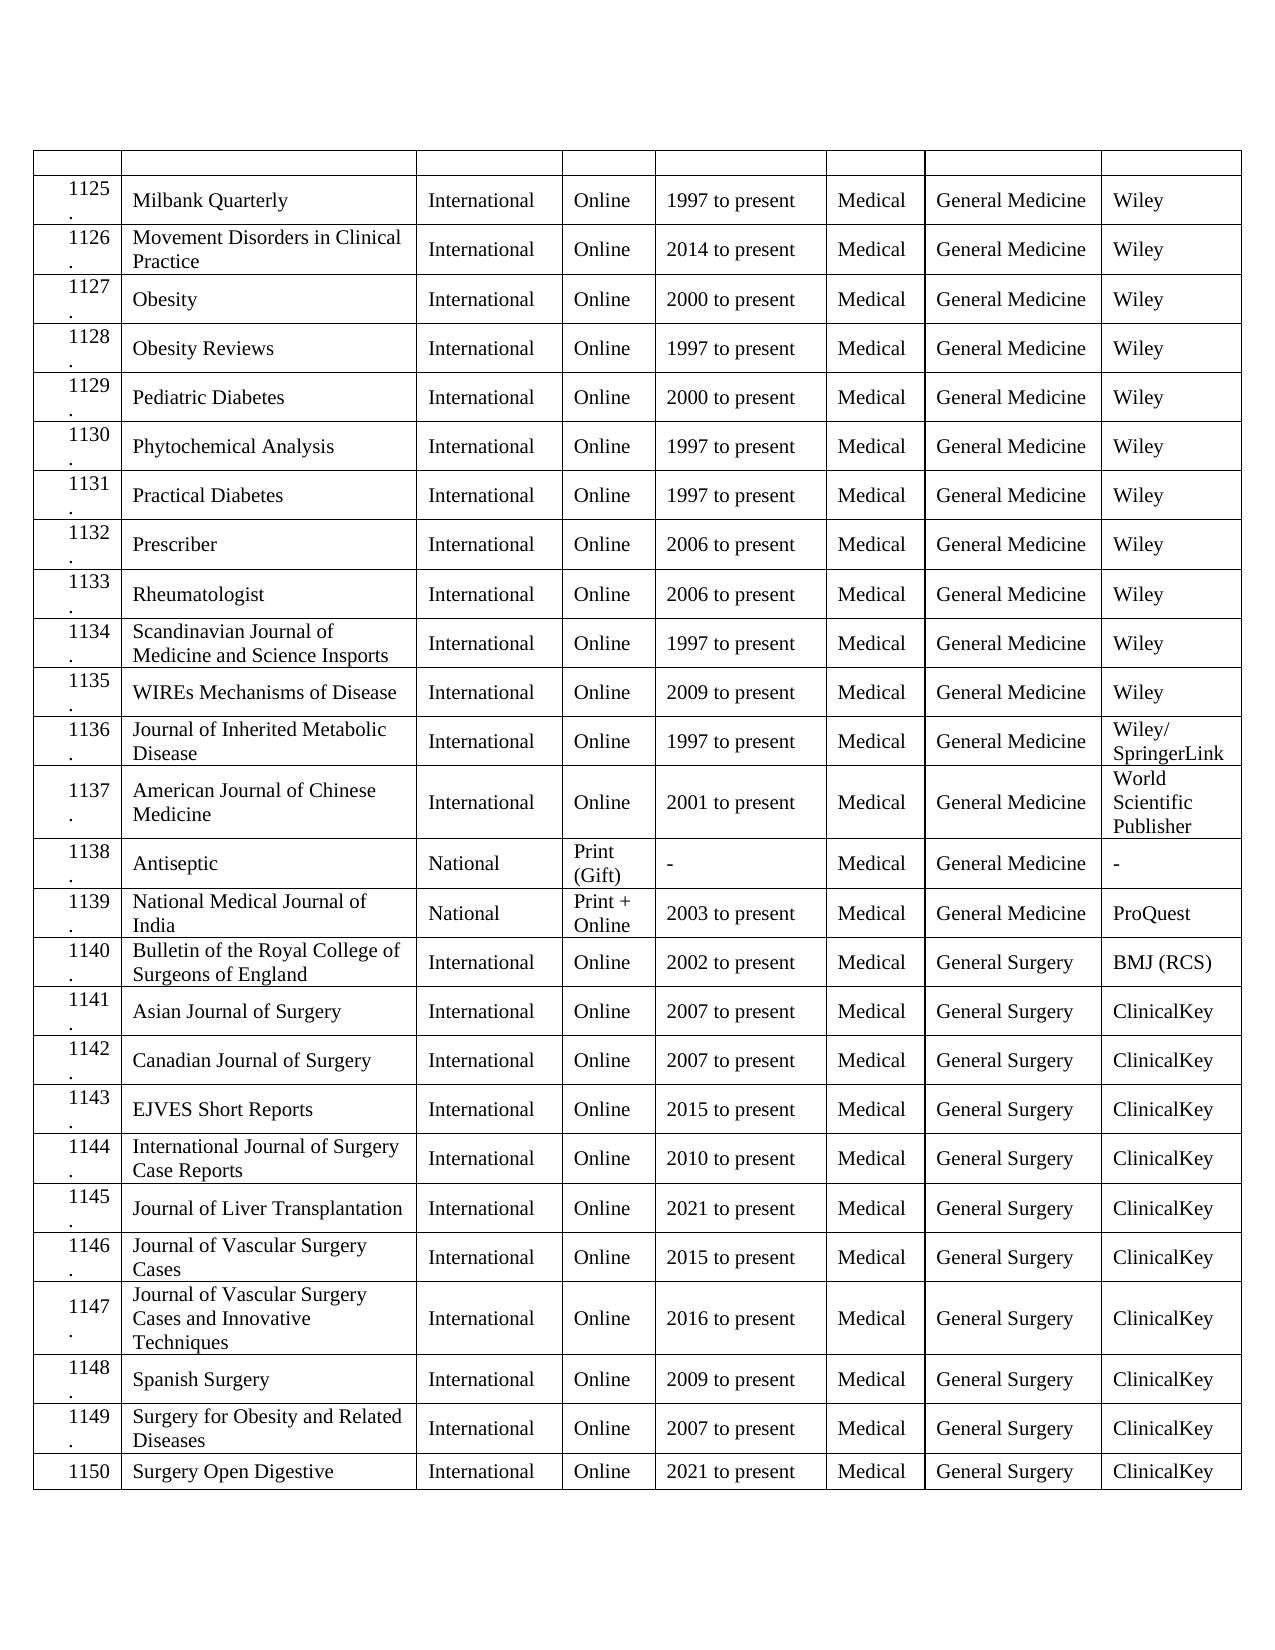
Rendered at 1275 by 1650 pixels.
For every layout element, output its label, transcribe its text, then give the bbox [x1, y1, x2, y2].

table_cell [563, 151, 655, 175]
table_cell Wiley [1102, 422, 1241, 470]
table_cell 2009 to present [656, 668, 826, 716]
table_cell Medical [827, 1036, 924, 1084]
table_cell Medical [827, 1233, 924, 1281]
table_cell Wiley [1102, 520, 1241, 568]
table_cell 1997 to present [656, 176, 826, 224]
table_cell [34, 570, 121, 618]
table_cell Medical [827, 938, 924, 986]
table_cell - [1102, 839, 1241, 887]
table_cell [1102, 151, 1241, 175]
table_cell [34, 422, 121, 470]
table_cell National [417, 889, 562, 937]
table_cell Online [563, 324, 655, 372]
table_cell Online [563, 373, 655, 421]
table_cell Online [563, 766, 655, 838]
table_cell World Scientific Publisher [1102, 766, 1241, 838]
table_cell 2015 to present [656, 1085, 826, 1133]
table_cell [34, 987, 121, 1035]
table_cell Scandinavian Journal of Medicine and Science Insports [122, 619, 416, 667]
table_cell 2014 to present [656, 225, 826, 273]
table_cell General Surgery [926, 1404, 1101, 1452]
table_cell Online [563, 619, 655, 667]
table_cell [926, 151, 1101, 175]
table_cell International [417, 1282, 562, 1354]
table_cell Phytochemical Analysis [122, 422, 416, 470]
table_cell Wiley [1102, 471, 1241, 519]
table_cell Medical [827, 619, 924, 667]
table_cell Medical [827, 373, 924, 421]
table_cell [34, 520, 121, 568]
table_cell International [417, 766, 562, 838]
table_cell [34, 471, 121, 519]
table_cell [34, 839, 121, 887]
table_cell 2010 to present [656, 1134, 826, 1182]
table_cell General Surgery [926, 1184, 1101, 1232]
table_cell International [417, 619, 562, 667]
table_cell Online [563, 987, 655, 1035]
table_cell [34, 225, 121, 273]
table_cell Wiley [1102, 324, 1241, 372]
table_cell [34, 1184, 121, 1232]
table_cell 1997 to present [656, 471, 826, 519]
table_cell International [417, 668, 562, 716]
table_cell Medical [827, 987, 924, 1035]
table_cell Online [563, 1036, 655, 1084]
table_cell Medical [827, 717, 924, 765]
table_cell 1997 to present [656, 619, 826, 667]
table_cell 2003 to present [656, 889, 826, 937]
table_cell Online [563, 1282, 655, 1354]
table_cell Online [563, 275, 655, 323]
table_cell International [417, 176, 562, 224]
table_cell WIREs Mechanisms of Disease [122, 668, 416, 716]
table_cell 2007 to present [656, 987, 826, 1035]
table_cell Medical [827, 1454, 924, 1489]
table_cell Prescriber [122, 520, 416, 568]
table_cell Wiley [1102, 619, 1241, 667]
table_cell [34, 151, 121, 175]
table_cell EJVES Short Reports [122, 1085, 416, 1133]
table_cell 2021 to present [656, 1454, 826, 1489]
table_cell ClinicalKey [1102, 1184, 1241, 1232]
table_cell Online [563, 668, 655, 716]
table_cell ClinicalKey [1102, 1404, 1241, 1452]
table_cell 2007 to present [656, 1036, 826, 1084]
table_cell International [417, 1233, 562, 1281]
table_cell [122, 151, 416, 175]
table_cell Online [563, 1134, 655, 1182]
table_cell International [417, 1134, 562, 1182]
table_cell Medical [827, 422, 924, 470]
table_cell General Surgery [926, 1036, 1101, 1084]
table_cell [34, 889, 121, 937]
table_cell Rheumatologist [122, 570, 416, 618]
table_cell Wiley [1102, 176, 1241, 224]
table_cell [34, 176, 121, 224]
table_cell General Surgery [926, 938, 1101, 986]
table_cell International [417, 471, 562, 519]
table_cell 2021 to present [656, 1184, 826, 1232]
table_cell International [417, 324, 562, 372]
table_cell Spanish Surgery [122, 1355, 416, 1403]
table_cell 2002 to present [656, 938, 826, 986]
table_cell Wiley [1102, 275, 1241, 323]
table_cell General Medicine [926, 839, 1101, 887]
table_cell International [417, 1184, 562, 1232]
table_cell International [417, 987, 562, 1035]
table_cell General Surgery [926, 987, 1101, 1035]
table_cell [34, 668, 121, 716]
table_cell Medical [827, 1404, 924, 1452]
table_cell Obesity Reviews [122, 324, 416, 372]
table_cell Medical [827, 570, 924, 618]
table_cell International [417, 373, 562, 421]
table_cell American Journal of Chinese Medicine [122, 766, 416, 838]
table_cell General Medicine [926, 889, 1101, 937]
table_cell Online [563, 938, 655, 986]
table_cell [417, 151, 562, 175]
table_cell International [417, 1036, 562, 1084]
table_cell 2001 to present [656, 766, 826, 838]
table_cell Wiley [1102, 225, 1241, 273]
table_cell Practical Diabetes [122, 471, 416, 519]
table_cell ClinicalKey [1102, 1134, 1241, 1182]
table_cell Obesity [122, 275, 416, 323]
table_cell International [417, 422, 562, 470]
table_cell General Medicine [926, 520, 1101, 568]
table_cell General Medicine [926, 176, 1101, 224]
table_cell [34, 717, 121, 765]
table_cell General Medicine [926, 324, 1101, 372]
table_cell [827, 151, 924, 175]
table_cell General Medicine [926, 373, 1101, 421]
table_cell Medical [827, 839, 924, 887]
table_cell ClinicalKey [1102, 987, 1241, 1035]
table_cell International [417, 1454, 562, 1489]
table_cell ClinicalKey [1102, 1036, 1241, 1084]
table_cell Online [563, 176, 655, 224]
table_cell International [417, 938, 562, 986]
table_cell Medical [827, 668, 924, 716]
table_cell Online [563, 225, 655, 273]
table_cell [34, 1454, 121, 1489]
table_cell Online [563, 1184, 655, 1232]
table_cell - [656, 839, 826, 887]
table_cell Print + Online [563, 889, 655, 937]
table_cell General Medicine [926, 619, 1101, 667]
table_cell Online [563, 1404, 655, 1452]
table_cell Journal of Vascular Surgery Cases [122, 1233, 416, 1281]
table_cell Medical [827, 471, 924, 519]
table_cell International Journal of Surgery Case Reports [122, 1134, 416, 1182]
table_cell Canadian Journal of Surgery [122, 1036, 416, 1084]
table_cell International [417, 1404, 562, 1452]
table_cell Medical [827, 766, 924, 838]
table_cell ClinicalKey [1102, 1085, 1241, 1133]
table_cell General Medicine [926, 766, 1101, 838]
table_cell 1997 to present [656, 324, 826, 372]
table_cell 2000 to present [656, 373, 826, 421]
table_cell 2006 to present [656, 520, 826, 568]
table_cell [34, 373, 121, 421]
table_cell 1997 to present [656, 422, 826, 470]
table_cell Online [563, 422, 655, 470]
table_cell International [417, 570, 562, 618]
table_cell Wiley [1102, 668, 1241, 716]
table_cell [34, 324, 121, 372]
table_cell General Surgery [926, 1085, 1101, 1133]
table_cell Online [563, 1454, 655, 1489]
table_cell Journal of Vascular Surgery Cases and Innovative Techniques [122, 1282, 416, 1354]
table_cell Surgery Open Digestive [122, 1454, 416, 1489]
table_cell General Medicine [926, 471, 1101, 519]
table_cell General Surgery [926, 1233, 1101, 1281]
table_cell [34, 1404, 121, 1452]
table_cell Journal of Inherited Metabolic Disease [122, 717, 416, 765]
table_cell [34, 1282, 121, 1354]
table_cell Online [563, 1233, 655, 1281]
table_cell ClinicalKey [1102, 1233, 1241, 1281]
table_cell Surgery for Obesity and Related Diseases [122, 1404, 416, 1452]
table_cell [34, 1134, 121, 1182]
table_cell International [417, 1355, 562, 1403]
table_cell Medical [827, 176, 924, 224]
table_cell Online [563, 717, 655, 765]
table_cell Medical [827, 1355, 924, 1403]
table_cell International [417, 717, 562, 765]
table_cell Online [563, 471, 655, 519]
table_cell Pediatric Diabetes [122, 373, 416, 421]
table_cell Medical [827, 1282, 924, 1354]
table_cell [34, 1036, 121, 1084]
table_cell [34, 1355, 121, 1403]
table_cell [34, 1233, 121, 1281]
table_cell Medical [827, 1134, 924, 1182]
table_cell [34, 1085, 121, 1133]
table_cell [656, 151, 826, 175]
table_cell ClinicalKey [1102, 1282, 1241, 1354]
table_cell Online [563, 570, 655, 618]
table_cell International [417, 1085, 562, 1133]
table_cell General Surgery [926, 1134, 1101, 1182]
table_cell General Medicine [926, 717, 1101, 765]
table_cell Antiseptic [122, 839, 416, 887]
table_cell Medical [827, 1085, 924, 1133]
table_cell 1997 to present [656, 717, 826, 765]
table_cell International [417, 225, 562, 273]
table_cell Medical [827, 520, 924, 568]
table_cell Wiley/ SpringerLink [1102, 717, 1241, 765]
table_cell Asian Journal of Surgery [122, 987, 416, 1035]
table_cell Print (Gift) [563, 839, 655, 887]
table_cell General Surgery [926, 1355, 1101, 1403]
table_cell Journal of Liver Transplantation [122, 1184, 416, 1232]
table_cell National Medical Journal of India [122, 889, 416, 937]
table_cell General Medicine [926, 668, 1101, 716]
table_cell Bulletin of the Royal College of Surgeons of England [122, 938, 416, 986]
table_cell General Medicine [926, 225, 1101, 273]
table_cell 2000 to present [656, 275, 826, 323]
table_cell 2009 to present [656, 1355, 826, 1403]
table_cell BMJ (RCS) [1102, 938, 1241, 986]
table_cell Medical [827, 889, 924, 937]
table_cell [34, 275, 121, 323]
table_cell [34, 766, 121, 838]
table_cell International [417, 275, 562, 323]
table_cell Online [563, 1085, 655, 1133]
table_cell Online [563, 520, 655, 568]
table_cell Wiley [1102, 373, 1241, 421]
table_cell General Medicine [926, 570, 1101, 618]
table_cell Movement Disorders in Clinical Practice [122, 225, 416, 273]
table_cell ClinicalKey [1102, 1355, 1241, 1403]
table_cell Wiley [1102, 570, 1241, 618]
table_cell General Medicine [926, 275, 1101, 323]
table_cell Milbank Quarterly [122, 176, 416, 224]
table_cell National [417, 839, 562, 887]
table_cell International [417, 520, 562, 568]
table_cell Medical [827, 225, 924, 273]
table_cell ProQuest [1102, 889, 1241, 937]
table_cell 2006 to present [656, 570, 826, 618]
table_cell Medical [827, 324, 924, 372]
table_cell 2016 to present [656, 1282, 826, 1354]
table_cell 2015 to present [656, 1233, 826, 1281]
table_cell Online [563, 1355, 655, 1403]
table_cell 2007 to present [656, 1404, 826, 1452]
table_cell Medical [827, 275, 924, 323]
table_cell Medical [827, 1184, 924, 1232]
table_cell ClinicalKey [1102, 1454, 1241, 1489]
table_cell General Surgery [926, 1282, 1101, 1354]
table_cell General Surgery [926, 1454, 1101, 1489]
table_cell [34, 619, 121, 667]
table_cell General Medicine [926, 422, 1101, 470]
table_cell [34, 938, 121, 986]
